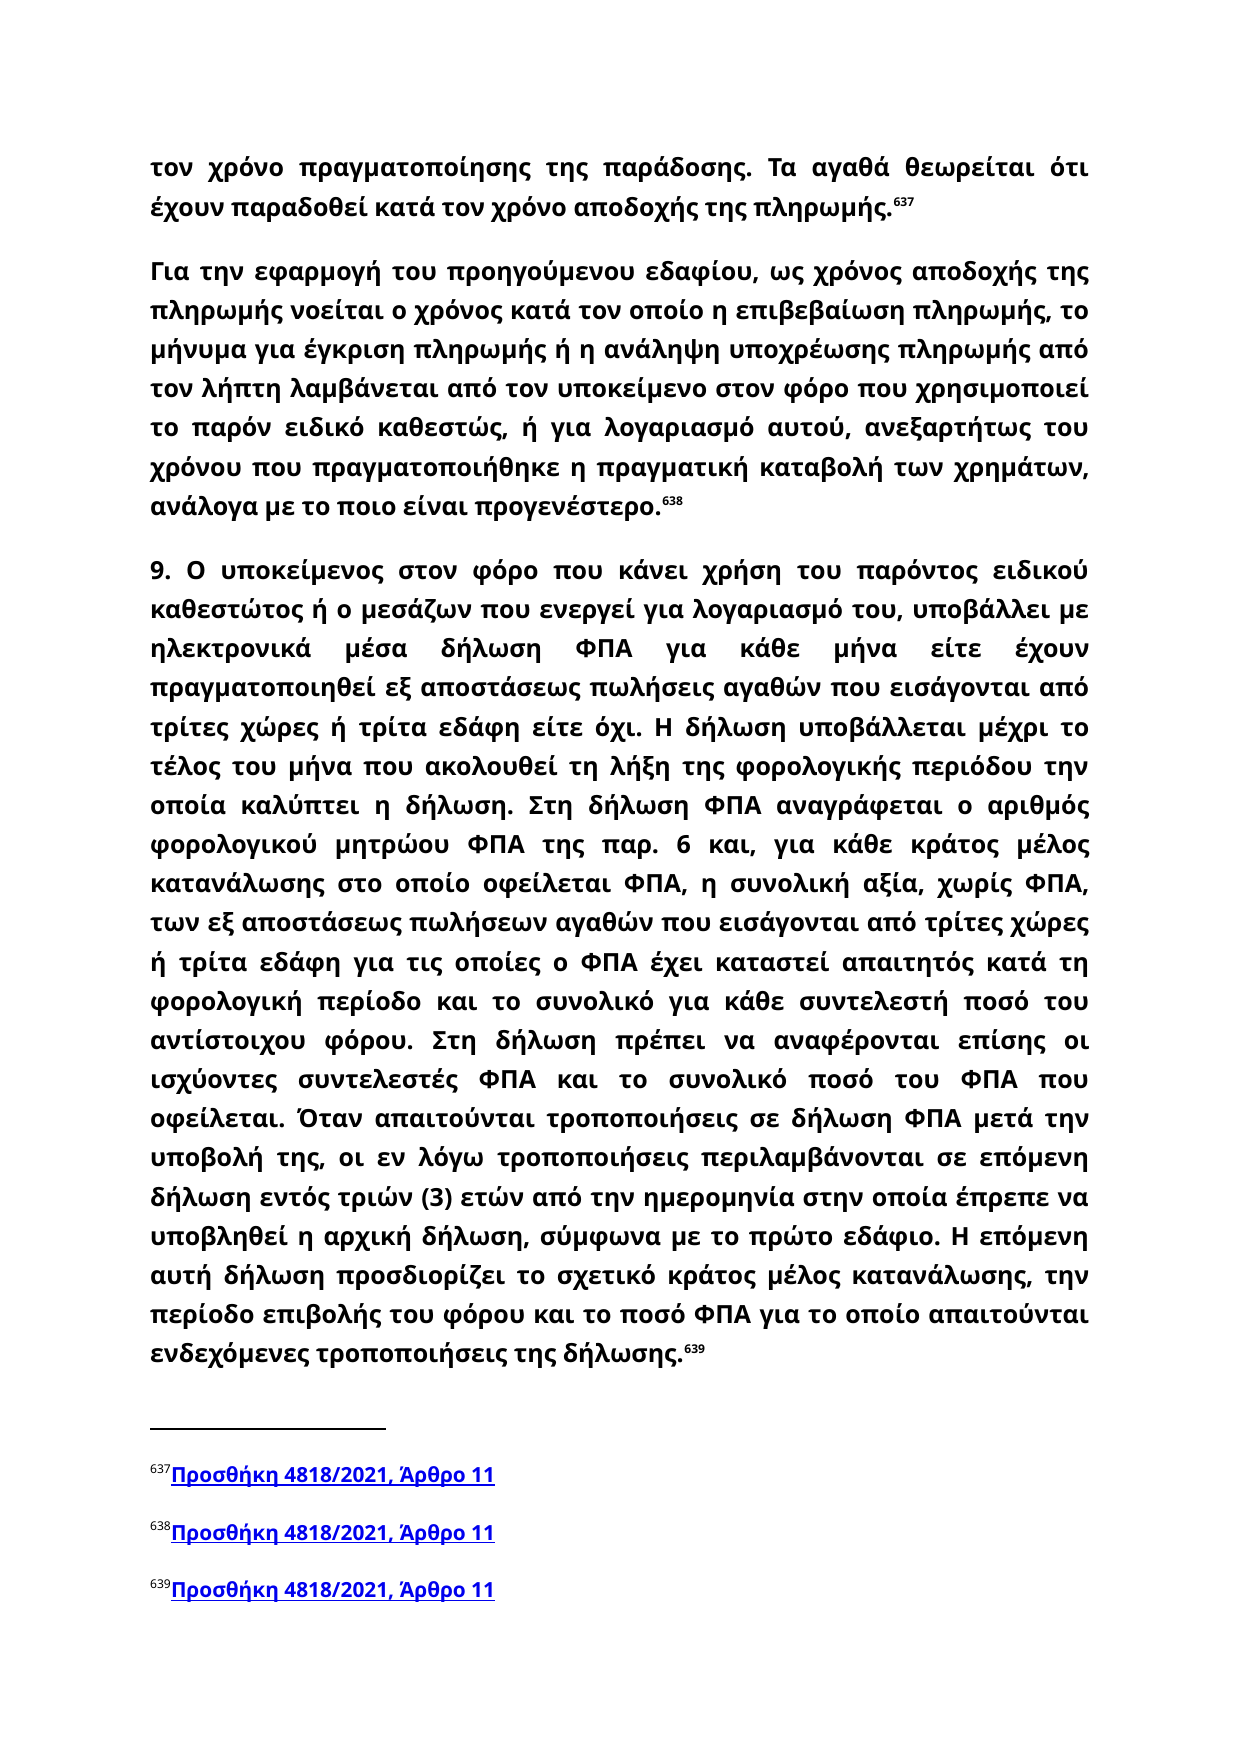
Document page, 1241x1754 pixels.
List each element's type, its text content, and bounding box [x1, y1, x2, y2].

text Προσθήκη 4818/2021, Άρθρο 11 [150, 1518, 1090, 1546]
text 9. Ο υποκείμενος στον φόρο που κάνει χρήση του παρόντος ειδικού καθεστώτος ή ο μεσάζων που ενεργεί για λογαριασμό του, υποβάλλει με ηλεκτρονικά μέσα δήλωση ΦΠΑ για κάθε μήνα είτε έχουν πραγματοποιηθεί εξ αποστάσεως πωλήσεις αγαθών που εισάγονται από τρίτες χώρες ή τρίτα εδάφη είτε όχι. Η δήλωση υποβάλλεται μέχρι το τέλος του μήνα που ακολουθεί τη λήξη της φορολογικής περιόδου την οποία καλύπτει η δήλωση. Στη δήλωση ΦΠΑ αναγράφεται ο αριθμός φορολογικού μητρώου ΦΠΑ της παρ. 6 και, για κάθε κράτος μέλος κατανάλωσης στο οποίο οφείλεται ΦΠΑ, η συνολική αξία, χωρίς ΦΠΑ, των εξ αποστάσεως πωλήσεων αγαθών που εισάγονται από τρίτες χώρες ή τρίτα εδάφη για τις οποίες ο ΦΠΑ έχει καταστεί απαιτητός κατά τη φορολογική περίοδο και το συνολικό για κάθε συντελεστή ποσό του αντίστοιχου φόρου. Στη δήλωση πρέπει να αναφέρονται επίσης οι ισχύοντες συντελεστές ΦΠΑ και το συνολικό ποσό του ΦΠΑ που οφείλεται. Όταν απαιτούνται τροποποιήσεις σε δήλωση ΦΠΑ μετά την υποβολή της, οι εν λόγω τροποποιήσεις περιλαμβάνονται σε επόμενη δήλωση εντός τριών (3) ετών από την ημερομηνία στην οποία έπρεπε να υποβληθεί η αρχική δήλωση, σύμφωνα με το πρώτο εδάφιο. Η επόμενη αυτή δήλωση προσδιορίζει το σχετικό κράτος μέλος κατανάλωσης, την περίοδο επιβολής του φόρου και το ποσό ΦΠΑ για το οποίο απαιτούνται ενδεχόμενες τροποποιήσεις της δήλωσης. [150, 552, 1090, 1370]
text τον χρόνο πραγματοποίησης της παράδοσης. Τα αγαθά θεωρείται ότι έχουν παραδοθεί κατά τον χρόνο αποδοχής της πληρωμής. [150, 150, 1090, 223]
text Προσθήκη 4818/2021, Άρθρο 11 [150, 1576, 1090, 1604]
text Προσθήκη 4818/2021, Άρθρο 11 [150, 1460, 1090, 1489]
text Για την εφαρμογή του προηγούμενου εδαφίου, ως χρόνος αποδοχής της πληρωμής νοείται ο χρόνος κατά τον οποίο η επιβεβαίωση πληρωμής, το μήνυμα για έγκριση πληρωμής ή η ανάληψη υποχρέωσης πληρωμής από τον λήπτη λαμβάνεται από τον υποκείμενο στον φόρο που χρησιμοποιεί το παρόν ειδικό καθεστώς, ή για λογαριασμό αυτού, ανεξαρτήτως του χρόνου που πραγματοποιήθηκε η πραγματική καταβολή των χρημάτων, ανάλογα με το ποιο είναι προγενέστερο. [150, 253, 1090, 522]
